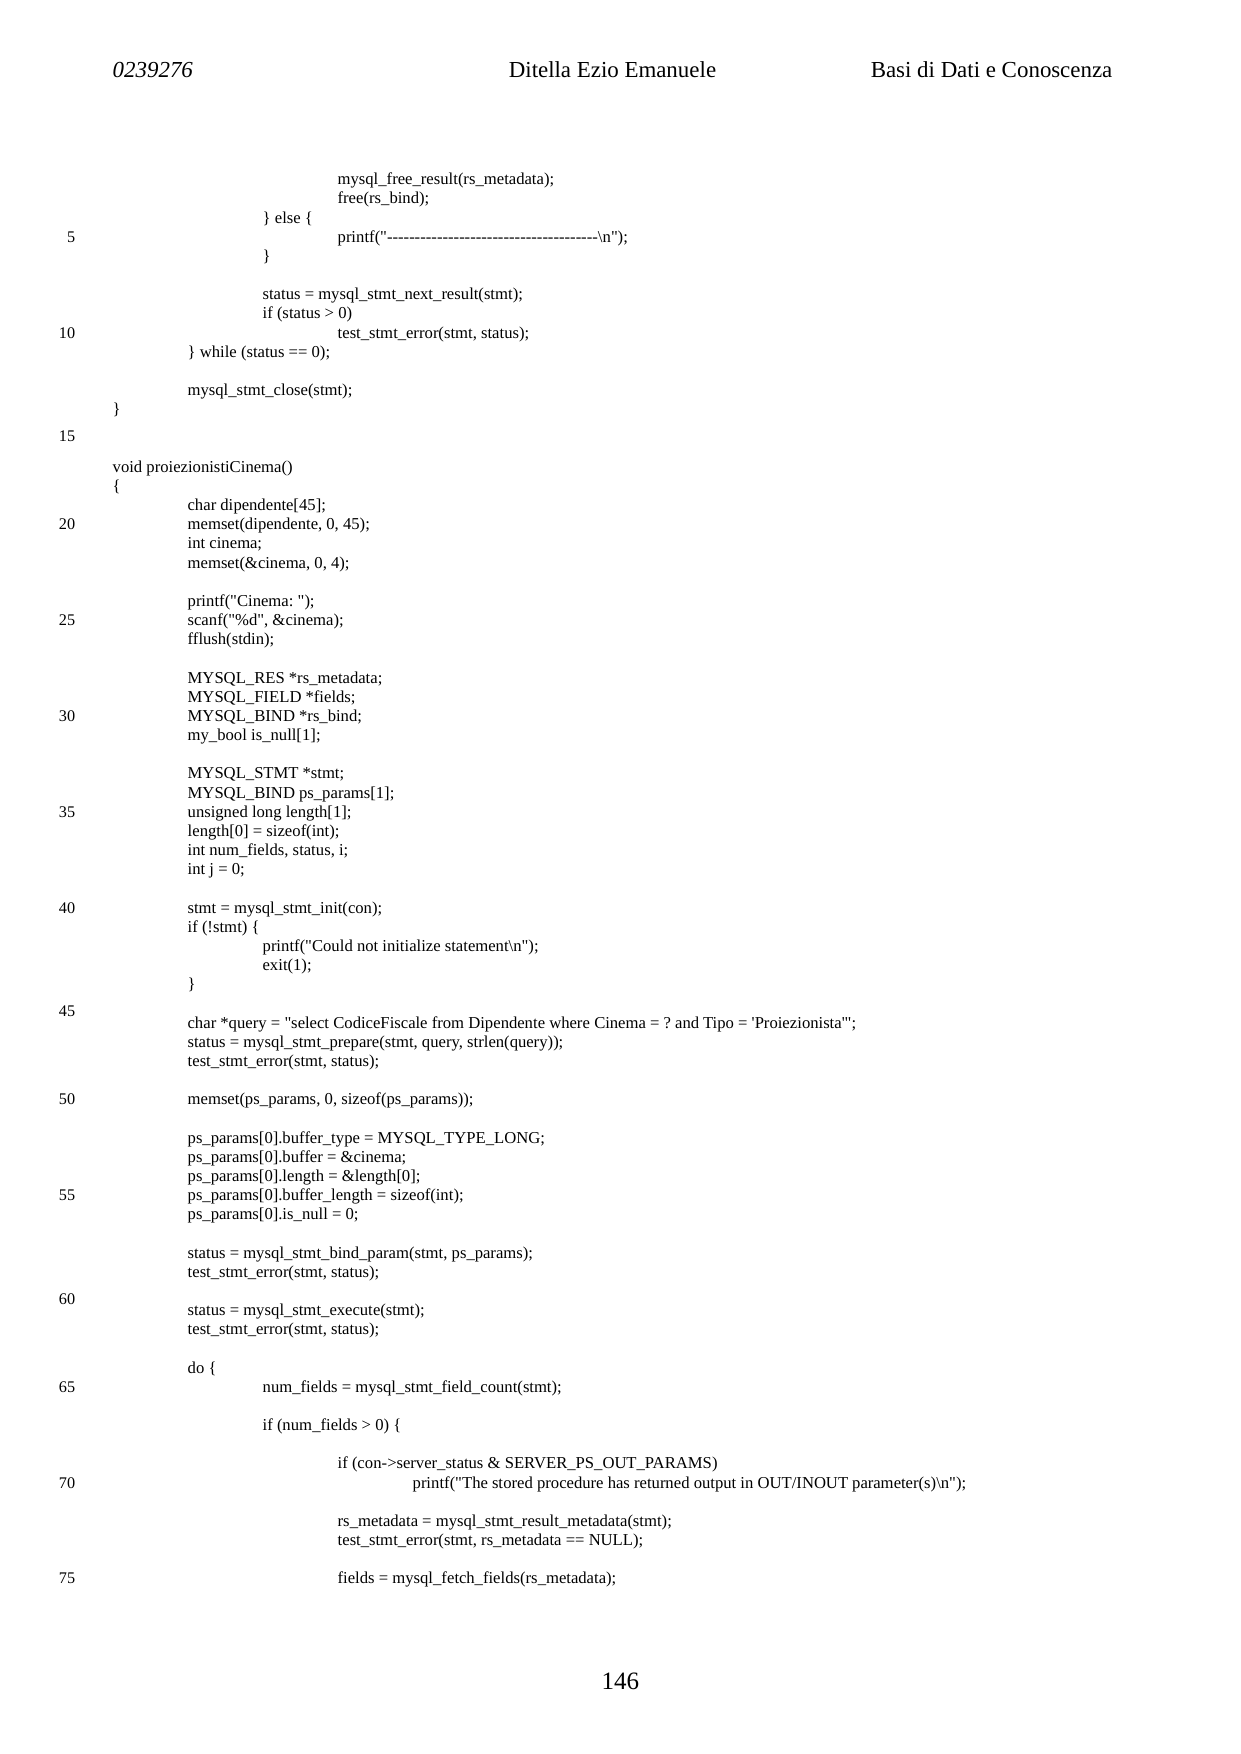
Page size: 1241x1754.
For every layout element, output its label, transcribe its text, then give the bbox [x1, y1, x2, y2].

text ps_params[0].buffer = &cinema; [112, 1147, 1128, 1166]
text fields = mysql_fetch_fields(rs_metadata); [112, 1568, 1128, 1587]
text do { [112, 1357, 1128, 1377]
text } [112, 246, 1128, 265]
text my_bool is_null[1]; [112, 725, 1128, 744]
text memset(ps_params, 0, sizeof(ps_params)); [112, 1089, 1128, 1108]
text ps_params[0].buffer_type = MYSQL_TYPE_LONG; [112, 1127, 1128, 1147]
text status = mysql_stmt_execute(stmt); [112, 1300, 1128, 1319]
text length[0] = sizeof(int); [112, 821, 1128, 840]
text exit(1); [112, 955, 1128, 974]
text char *query = "select CodiceFiscale from Dipendente where Cinema = ? and Tipo = 'Proiezionista'"; [112, 1012, 1128, 1032]
text printf("--------------------------------------\n"); [112, 227, 1128, 246]
text if (con->server_status & SERVER_PS_OUT_PARAMS) [112, 1453, 1128, 1472]
text status = mysql_stmt_bind_param(stmt, ps_params); [112, 1242, 1128, 1262]
text int num_fields, status, i; [112, 840, 1128, 859]
text if (num_fields > 0) { [112, 1415, 1128, 1434]
text int cinema; [112, 533, 1128, 552]
text void proiezionistiCinema() [112, 457, 1128, 476]
text memset(&cinema, 0, 4); [112, 552, 1128, 572]
text test_stmt_error(stmt, status); [112, 1051, 1128, 1070]
text test_stmt_error(stmt, rs_metadata == NULL); [112, 1530, 1128, 1549]
text MYSQL_STMT *stmt; [112, 763, 1128, 782]
text memset(dipendente, 0, 45); [112, 514, 1128, 533]
text fflush(stdin); [112, 629, 1128, 648]
text ps_params[0].length = &length[0]; [112, 1166, 1128, 1185]
text } [112, 399, 1128, 418]
text mysql_stmt_close(stmt); [112, 380, 1128, 399]
text test_stmt_error(stmt, status); [112, 1319, 1128, 1338]
text scanf("%d", &cinema); [112, 610, 1128, 629]
text if (!stmt) { [112, 917, 1128, 936]
text if (status > 0) [112, 303, 1128, 322]
text MYSQL_BIND *rs_bind; [112, 706, 1128, 725]
text status = mysql_stmt_next_result(stmt); [112, 284, 1128, 303]
text ps_params[0].buffer_length = sizeof(int); [112, 1185, 1128, 1204]
text unsigned long length[1]; [112, 802, 1128, 821]
text printf("Cinema: "); [112, 591, 1128, 610]
text MYSQL_FIELD *fields; [112, 687, 1128, 706]
text test_stmt_error(stmt, status); [112, 1262, 1128, 1281]
text status = mysql_stmt_prepare(stmt, query, strlen(query)); [112, 1032, 1128, 1051]
text } [112, 974, 1128, 993]
text } while (status == 0); [112, 342, 1128, 361]
text int j = 0; [112, 859, 1128, 878]
text stmt = mysql_stmt_init(con); [112, 897, 1128, 917]
text ps_params[0].is_null = 0; [112, 1204, 1128, 1223]
text } else { [112, 207, 1128, 227]
text MYSQL_RES *rs_metadata; [112, 667, 1128, 687]
text rs_metadata = mysql_stmt_result_metadata(stmt); [112, 1511, 1128, 1530]
text printf("Could not initialize statement\n"); [112, 936, 1128, 955]
text free(rs_bind); [112, 188, 1128, 207]
text mysql_free_result(rs_metadata); [112, 169, 1128, 188]
text test_stmt_error(stmt, status); [112, 322, 1128, 342]
text char dipendente[45]; [112, 495, 1128, 514]
text printf("The stored procedure has returned output in OUT/INOUT parameter(s)\n"); [112, 1472, 1128, 1492]
text { [112, 476, 1128, 495]
text MYSQL_BIND ps_params[1]; [112, 782, 1128, 802]
text num_fields = mysql_stmt_field_count(stmt); [112, 1377, 1128, 1396]
